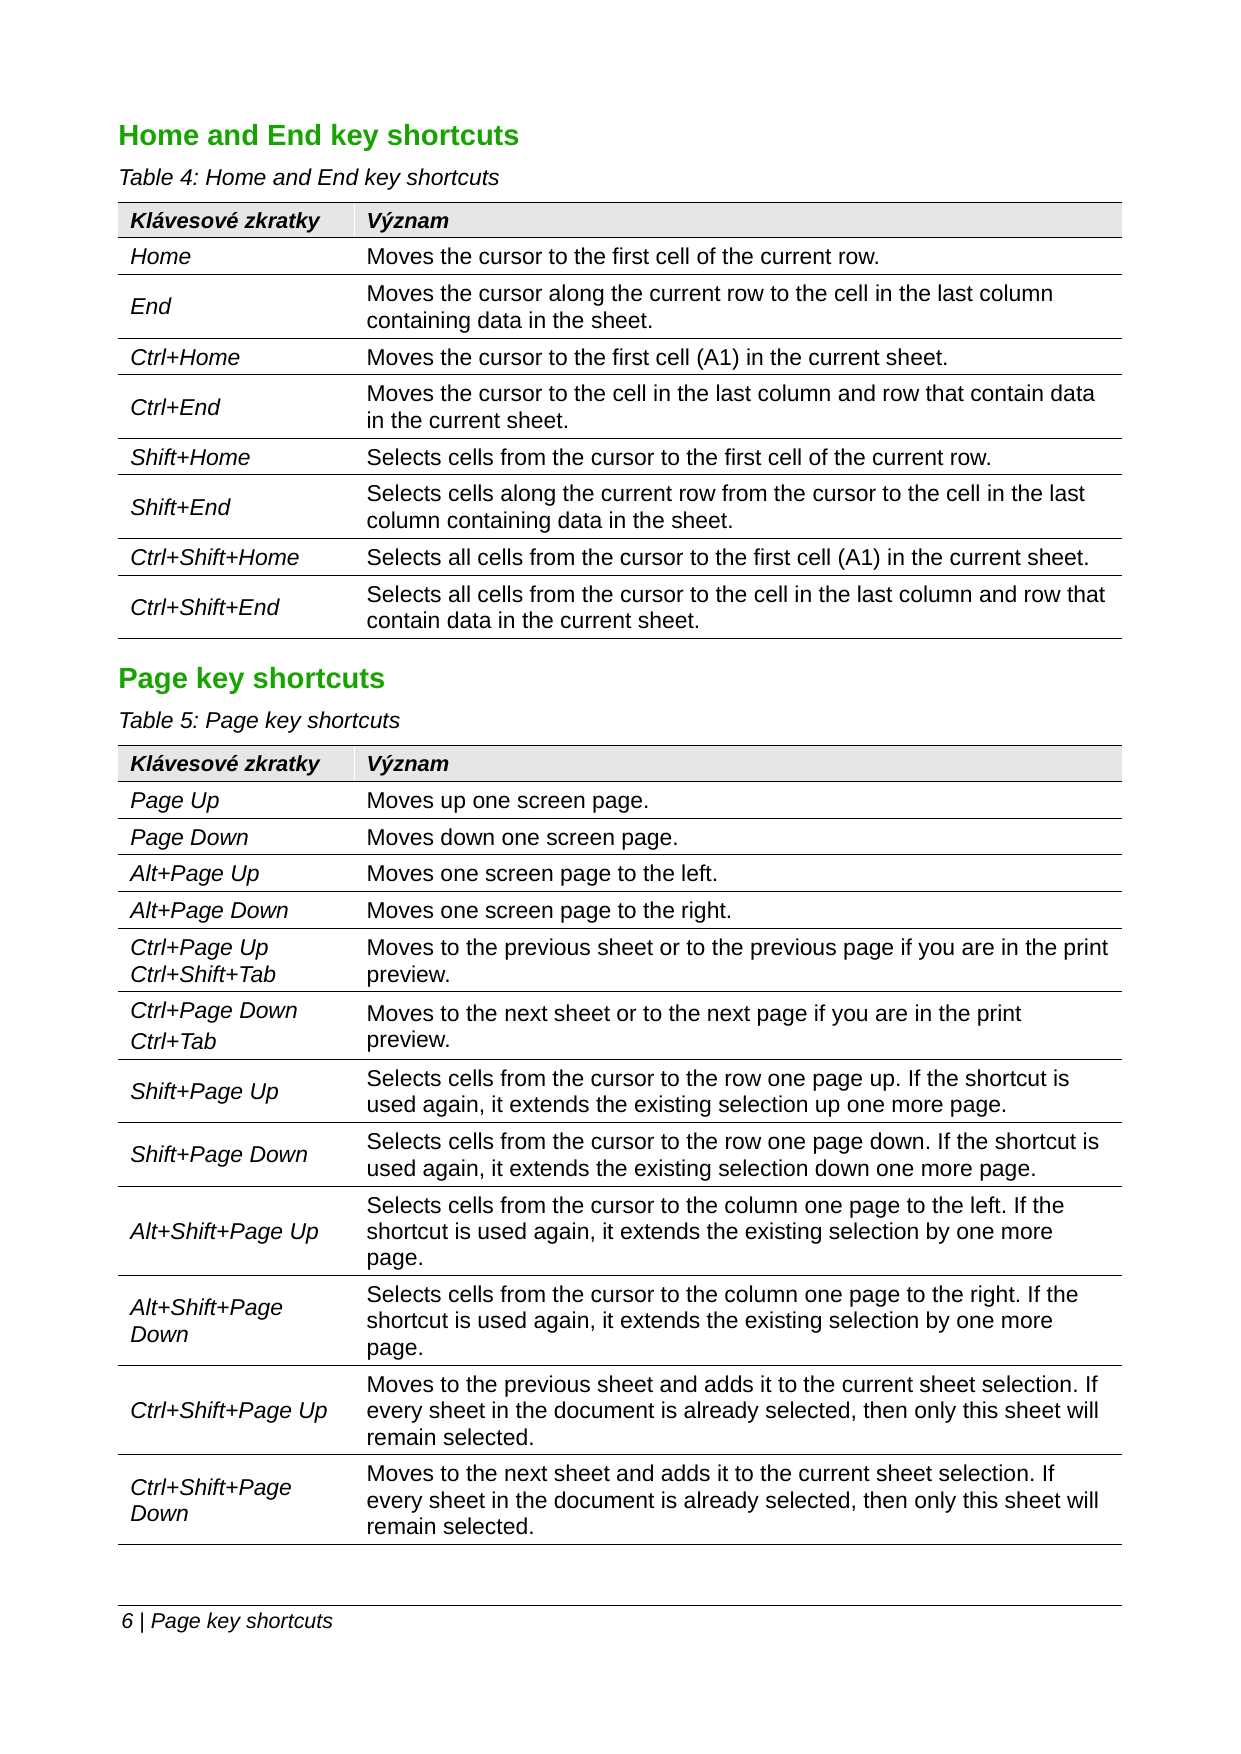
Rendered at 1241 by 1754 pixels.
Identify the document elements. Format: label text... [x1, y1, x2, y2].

table_cell Shift+End [118, 475, 354, 538]
subtitle Page key shortcuts [118, 661, 1122, 695]
table_cell Selects all cells from the cursor to the cell in the last column and row that contain data in the current sheet. [355, 576, 1122, 638]
table_cell Ctrl+End [118, 375, 354, 437]
table_header Význam [355, 746, 1122, 781]
table_cell Ctrl+Home [118, 339, 354, 374]
table_cell Moves one screen page to the right. [355, 892, 1122, 928]
text Table 4: Home and End key shortcuts [118, 163, 1122, 190]
table_cell Alt+Shift+Page Down [118, 1276, 354, 1365]
table_cell Page Down [118, 819, 354, 854]
table_cell Alt+Page Up [118, 855, 354, 891]
table_cell Shift+Page Down [118, 1123, 354, 1186]
table_cell Selects all cells from the cursor to the first cell (A1) in the current sheet. [355, 539, 1122, 574]
table_cell Selects cells from the cursor to the row one page up. If the shortcut is used again, it extends the existing selection up one more page. [355, 1060, 1122, 1122]
table_cell Ctrl+Shift+Home [118, 539, 354, 574]
table_cell Selects cells from the cursor to the row one page down. If the shortcut is used again, it extends the existing selection down one more page. [355, 1123, 1122, 1186]
table_cell Shift+Page Up [118, 1060, 354, 1122]
table_cell Ctrl+Shift+Page Down [118, 1455, 354, 1544]
table_cell Moves down one screen page. [355, 819, 1122, 854]
table_cell Moves the cursor along the current row to the cell in the last column containing data in the sheet. [355, 275, 1122, 337]
table_cell Selects cells along the current row from the cursor to the cell in the last column containing data in the sheet. [355, 475, 1122, 538]
table_cell Ctrl+Shift+End [118, 576, 354, 638]
table_cell Moves to the next sheet or to the next page if you are in the print preview. [355, 992, 1122, 1059]
table_cell Alt+Shift+Page Up [118, 1187, 354, 1275]
table_cell Moves up one screen page. [355, 782, 1122, 817]
table_cell Moves the cursor to the first cell (A1) in the current sheet. [355, 339, 1122, 374]
table_cell Ctrl+Shift+Page Up [118, 1366, 354, 1454]
table_cell Home [118, 238, 354, 274]
table_cell Alt+Page Down [118, 892, 354, 928]
table_cell End [118, 275, 354, 337]
table_cell Selects cells from the cursor to the column one page to the left. If the shortcut is used again, it extends the existing selection by one more page. [355, 1187, 1122, 1275]
table_cell Page Up [118, 782, 354, 817]
table_cell Moves to the previous sheet or to the previous page if you are in the print preview. [355, 929, 1122, 991]
table_cell Moves the cursor to the cell in the last column and row that contain data in the current sheet. [355, 375, 1122, 437]
table_header Klávesové zkratky [118, 203, 354, 237]
table_cell Ctrl+Page Up Ctrl+Shift+Tab [118, 929, 354, 991]
text Table 5: Page key shortcuts [118, 707, 1122, 733]
table_cell Moves to the next sheet and adds it to the current sheet selection. If every sheet in the document is already selected, then only this sheet will remain selected. [355, 1455, 1122, 1544]
table_header Význam [355, 203, 1122, 237]
table_cell Moves to the previous sheet and adds it to the current sheet selection. If every sheet in the document is already selected, then only this sheet will remain selected. [355, 1366, 1122, 1454]
table_cell Selects cells from the cursor to the column one page to the right. If the shortcut is used again, it extends the existing selection by one more page. [355, 1276, 1122, 1365]
table_cell Moves one screen page to the left. [355, 855, 1122, 891]
subtitle Home and End key shortcuts [118, 118, 1122, 152]
table_cell Ctrl+Page Down Ctrl+Tab [118, 992, 354, 1059]
table_header Klávesové zkratky [118, 746, 354, 781]
table_cell Moves the cursor to the first cell of the current row. [355, 238, 1122, 274]
table_cell Selects cells from the cursor to the first cell of the current row. [355, 439, 1122, 474]
table_cell Shift+Home [118, 439, 354, 474]
